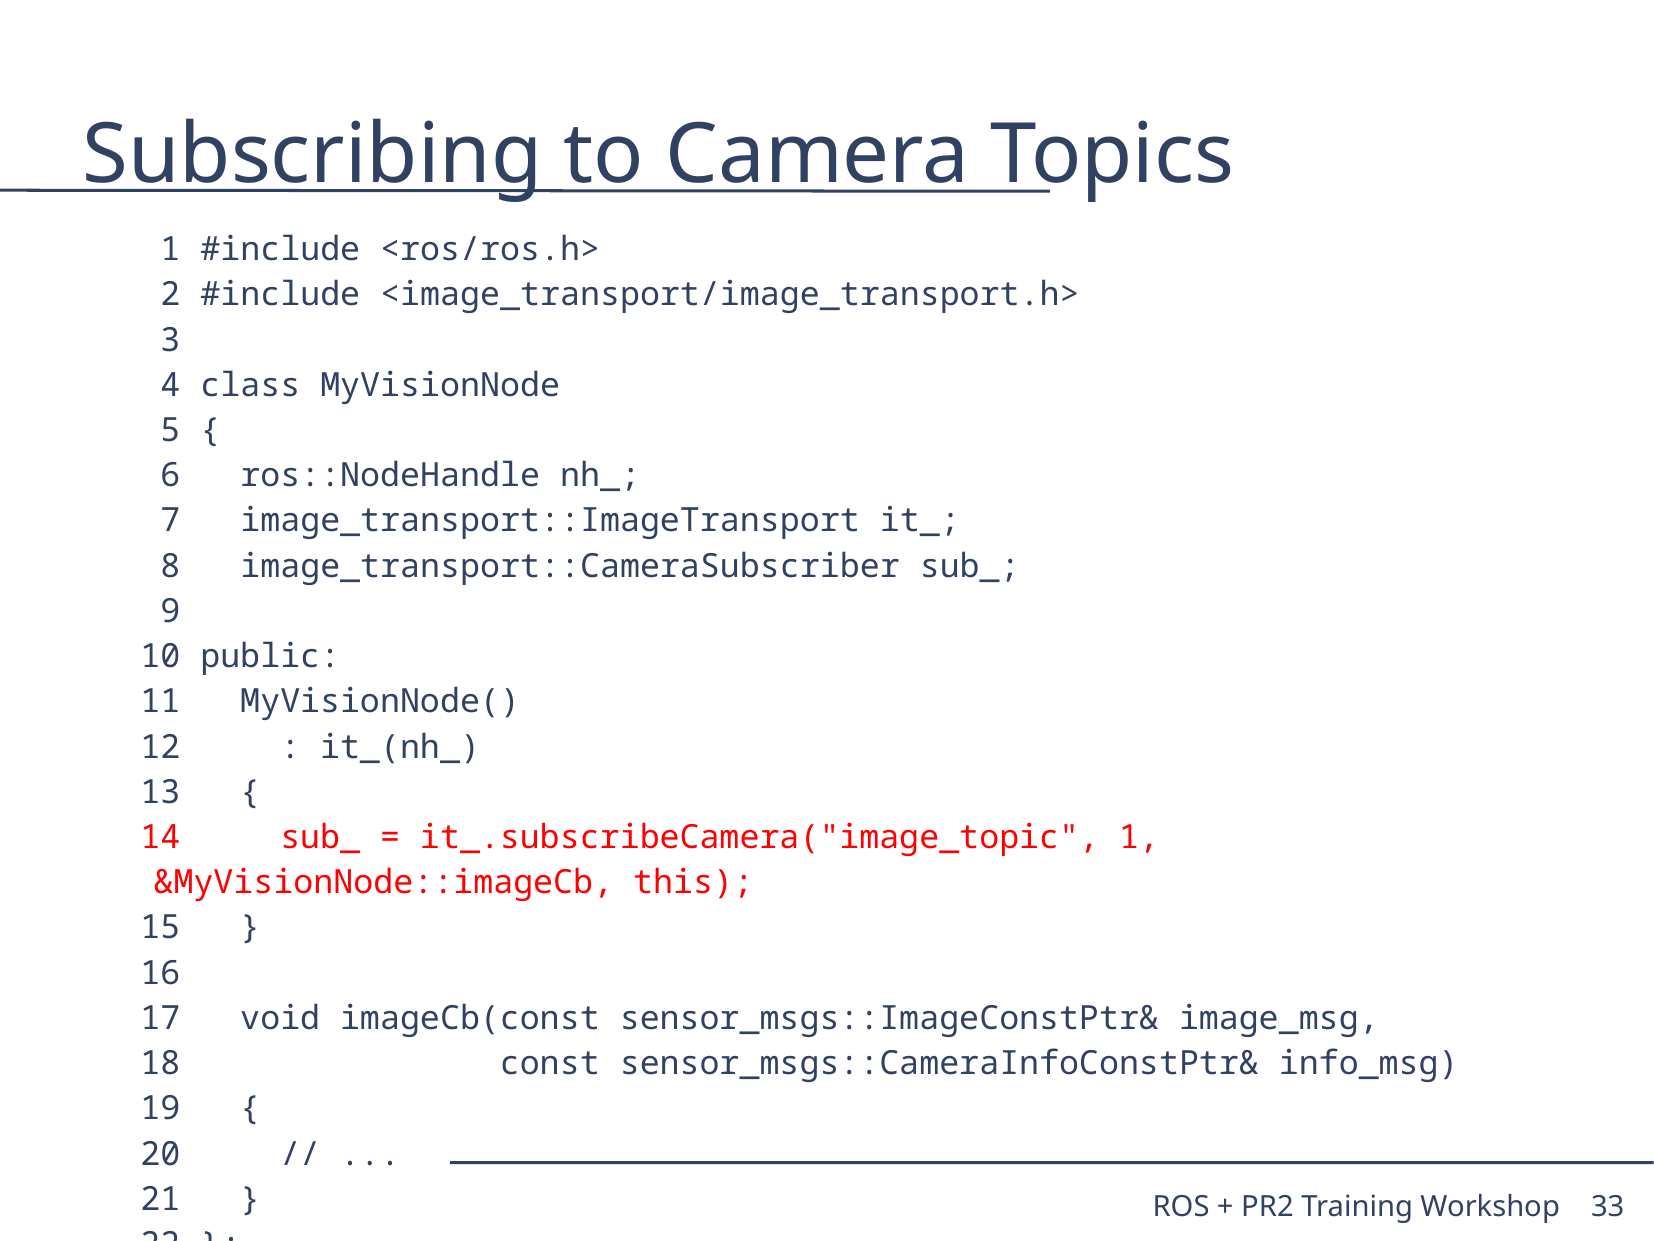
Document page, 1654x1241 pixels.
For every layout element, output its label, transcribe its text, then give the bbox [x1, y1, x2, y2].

title Subscribing to Camera Topics [82, 75, 1571, 225]
list 1 #include <ros/ros.h> 2 #include <image_transport/image_transport.h> 3 4 class MyVisionNode 5 { 6 ros::NodeHandle nh_; 7 image_transport::ImageTransport it_; 8 image_transport::CameraSubscriber sub_; 9 10 public: 11 MyVisionNode() 12 : it_(nh_) 13 { 14 sub_ = it_.subscribeCamera("image_topic", 1, &MyVisionNode::imageCb, this); 15 } 16 17 void imageCb(const sensor_msgs::ImageConstPtr& image_msg, 18 const sensor_msgs::CameraInfoConstPtr& info_msg) 19 { 20 // ... 21 } 22 }; [82, 225, 1571, 1126]
